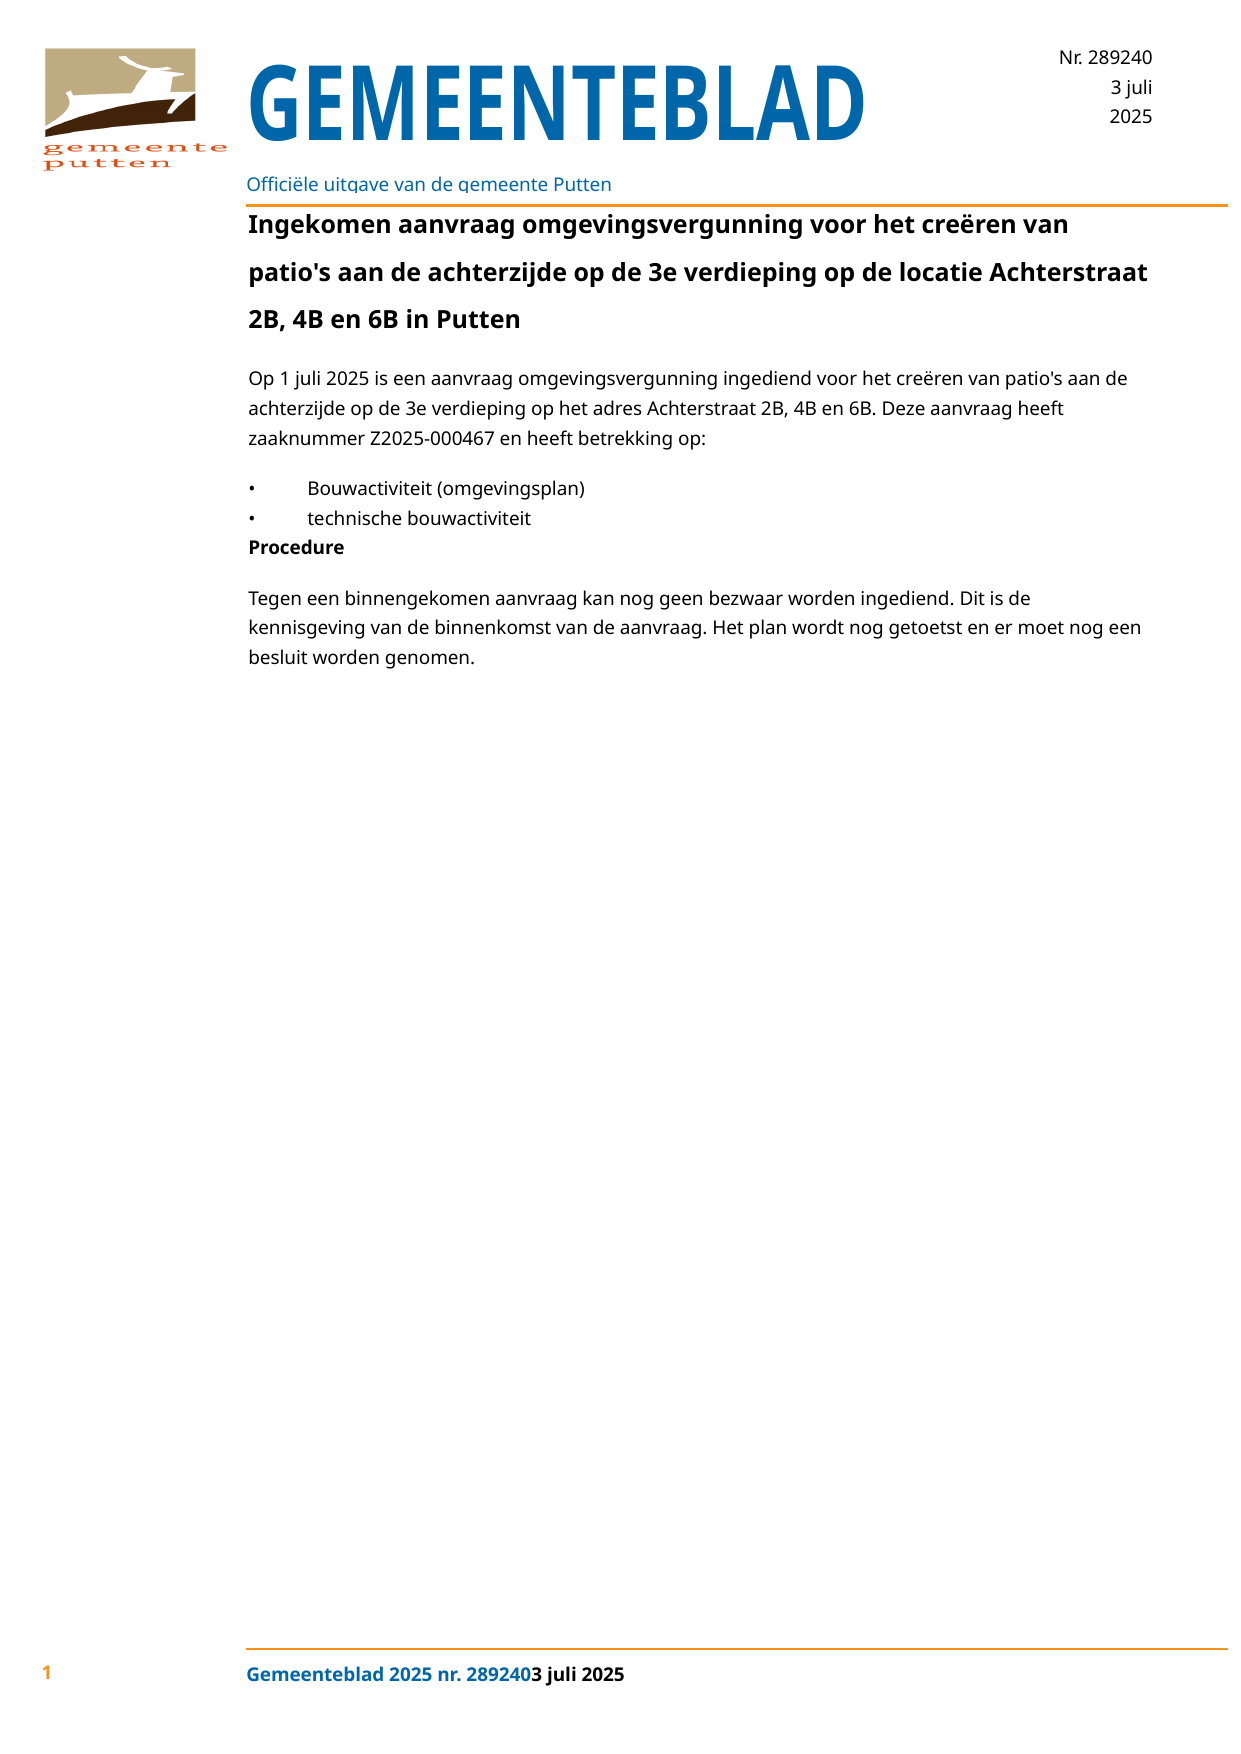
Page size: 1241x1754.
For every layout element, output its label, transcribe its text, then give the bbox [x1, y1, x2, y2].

text Ingekomen aanvraag omgevingsvergunning voor het creëren van patio's aan de achterzijde op de 3e verdieping op de locatie Achterstraat 2B, 4B en 6B in Putten [248, 207, 1152, 336]
text Op 1 juli 2025 is een aanvraag omgevingsvergunning ingediend voor het creëren van patio's aan de achterzijde op de 3e verdieping op het adres Achterstraat 2B, 4B en 6B. Deze aanvraag heeft zaaknummer Z2025-000467 en heeft betrekking op: [248, 366, 1152, 450]
text Procedure [248, 534, 1152, 560]
picture [41, 47, 231, 172]
text Tegen een binnengekomen aanvraag kan nog geen bezwaar worden ingediend. Dit is de kennisgeving van de binnenkomst van de aanvraag. Het plan wordt nog getoetst en er moet nog een besluit worden genomen. [248, 585, 1152, 669]
list Bouwactiviteit (omgevingsplan) [248, 475, 1152, 501]
list technische bouwactiviteit [248, 505, 1152, 530]
